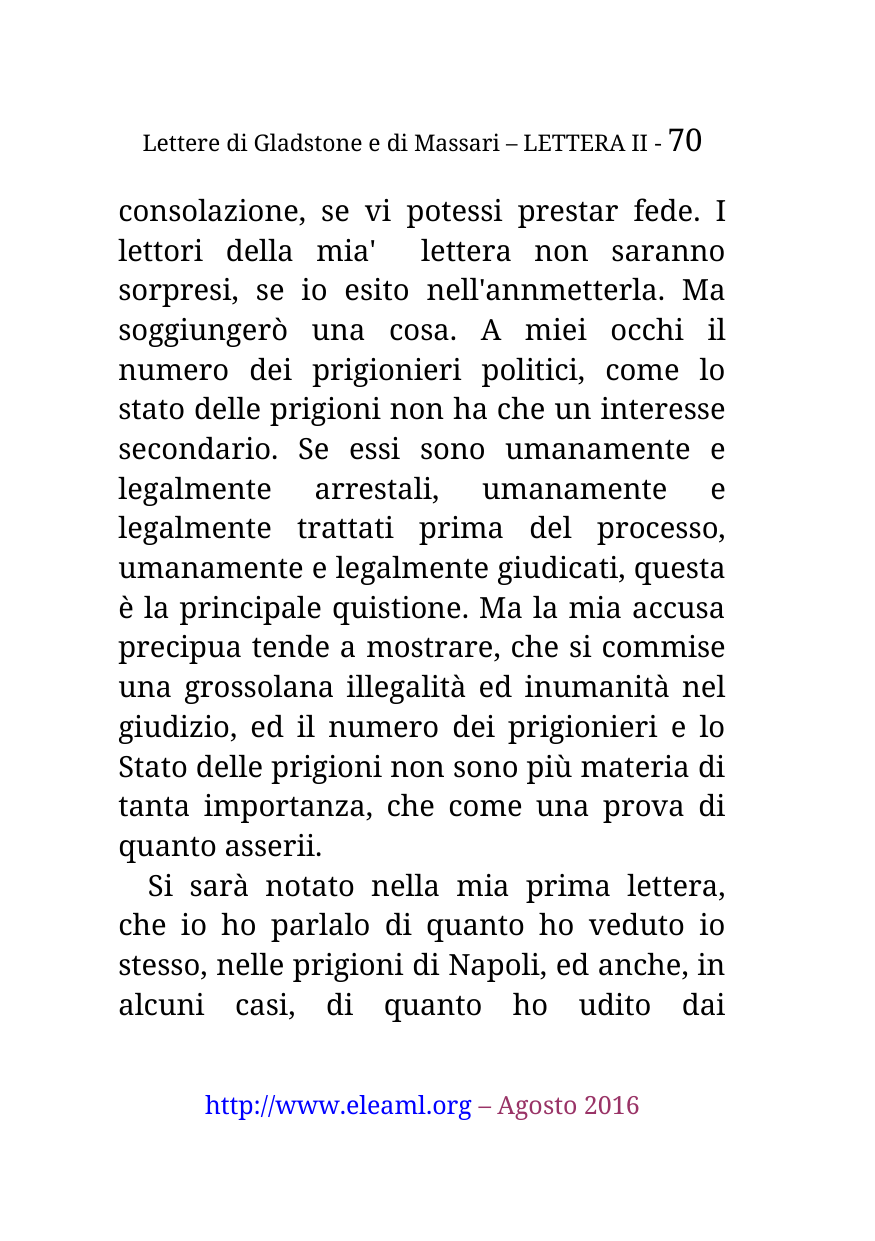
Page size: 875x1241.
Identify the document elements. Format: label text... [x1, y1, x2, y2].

text Si sarà notato nella mia prima lettera, che io ho parlalo di quanto ho veduto io stesso, nelle prigioni di Napoli, ed anche, in alcuni casi, di quanto ho udito dai [118, 865, 726, 1024]
text consolazione, se vi potessi prestar fede. I lettori della mia' lettera non saranno sorpresi, se io esito nell'annmetterla. Ma soggiungerò una cosa. A miei occhi il numero dei prigionieri politici, come lo stato delle prigioni non ha che un interesse secondario. Se essi sono umanamente e legalmente arrestali, umanamente e legalmente trattati prima del processo, umanamente e legalmente giudicati, questa è la principale quistione. Ma la mia accusa precipua tende a mostrare, che si commise una grossolana illegalità ed inumanità nel giudizio, ed il numero dei prigionieri e lo Stato delle prigioni non sono più materia di tanta importanza, che come una prova di quanto asserii. [118, 190, 726, 865]
